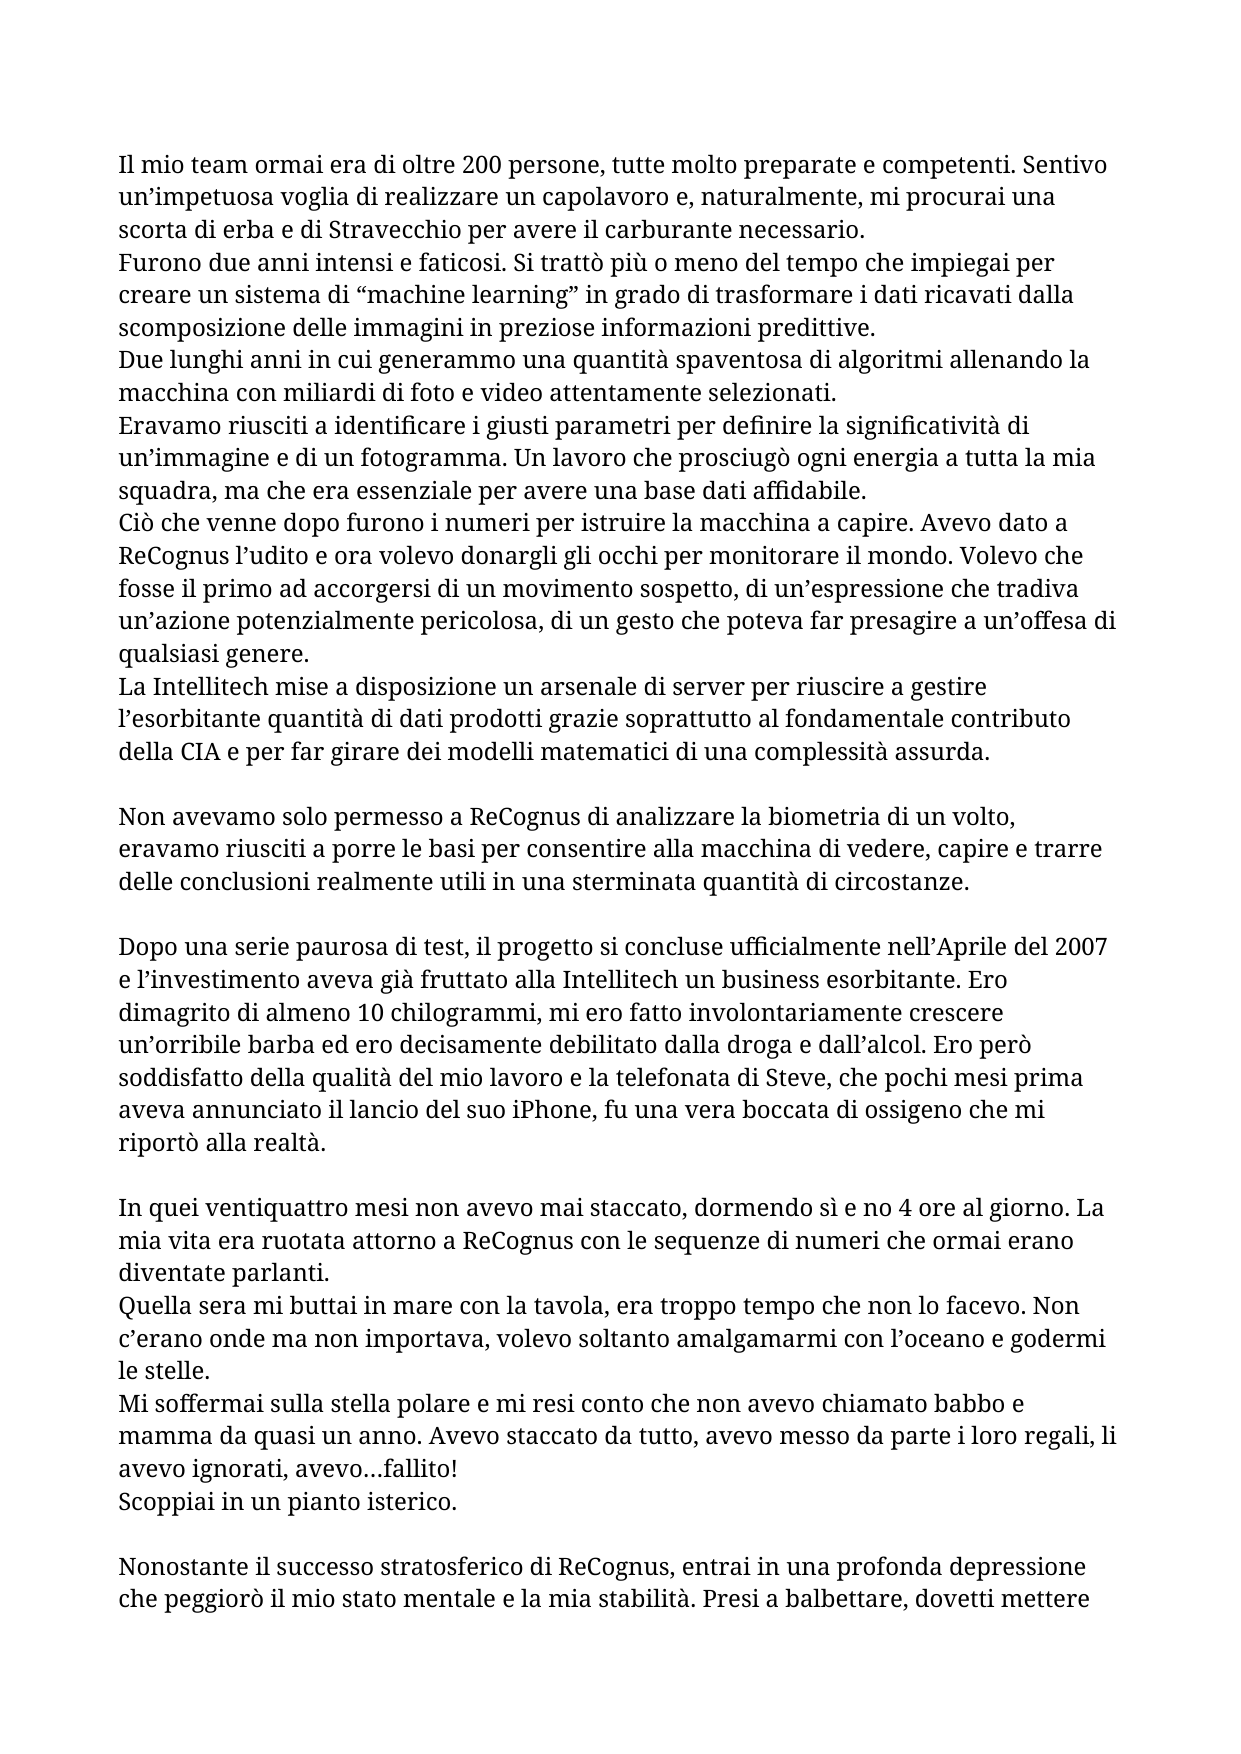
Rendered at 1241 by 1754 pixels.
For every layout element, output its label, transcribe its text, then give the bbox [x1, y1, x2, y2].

text Due lunghi anni in cui generammo una quantità spaventosa di algoritmi allenando la macchina con miliardi di foto e video attentamente selezionati. [118, 343, 1122, 408]
text Mi soffermai sulla stella polare e mi resi conto che non avevo chiamato babbo e mamma da quasi un anno. Avevo staccato da tutto, avevo messo da parte i loro regali, li avevo ignorati, avevo…fallito! [118, 1387, 1122, 1484]
text In quei ventiquattro mesi non avevo mai staccato, dormendo sì e no 4 ore al giorno. La mia vita era ruotata attorno a ReCognus con le sequenze di numeri che ormai erano diventate parlanti. [118, 1191, 1122, 1289]
text Il mio team ormai era di oltre 200 persone, tutte molto preparate e competenti. Sentivo un’impetuosa voglia di realizzare un capolavoro e, naturalmente, mi procurai una scorta di erba e di Stravecchio per avere il carburante necessario. [118, 148, 1122, 245]
text Ciò che venne dopo furono i numeri per istruire la macchina a capire. Avevo dato a ReCognus l’udito e ora volevo donargli gli occhi per monitorare il mondo. Volevo che fosse il primo ad accorgersi di un movimento sospetto, di un’espressione che tradiva un’azione potenzialmente pericolosa, di un gesto che poteva far presagire a un’offesa di qualsiasi genere. [118, 506, 1122, 669]
text Scoppiai in un pianto isterico. [118, 1484, 1122, 1517]
text Furono due anni intensi e faticosi. Si trattò più o meno del tempo che impiegai per creare un sistema di “machine learning” in grado di trasformare i dati ricavati dalla scomposizione delle immagini in preziose informazioni predittive. [118, 245, 1122, 343]
text La Intellitech mise a disposizione un arsenale di server per riuscire a gestire l’esorbitante quantità di dati prodotti grazie soprattutto al fondamentale contributo della CIA e per far girare dei modelli matematici di una complessità assurda. [118, 669, 1122, 767]
text Nonostante il successo stratosferico di ReCognus, entrai in una profonda depressione che peggiorò il mio stato mentale e la mia stabilità. Presi a balbettare, dovetti mettere [118, 1549, 1122, 1615]
text Non avevamo solo permesso a ReCognus di analizzare la biometria di un volto, eravamo riusciti a porre le basi per consentire alla macchina di vedere, capire e trarre delle conclusioni realmente utili in una sterminata quantità di circostanze. [118, 800, 1122, 897]
text Dopo una serie paurosa di test, il progetto si concluse ufficialmente nell’Aprile del 2007 e l’investimento aveva già fruttato alla Intellitech un business esorbitante. Ero dimagrito di almeno 10 chilogrammi, mi ero fatto involontariamente crescere un’orribile barba ed ero decisamente debilitato dalla droga e dall’alcol. Ero però soddisfatto della qualità del mio lavoro e la telefonata di Steve, che pochi mesi prima aveva annunciato il lancio del suo iPhone, fu una vera boccata di ossigeno che mi riportò alla realtà. [118, 930, 1122, 1158]
text Quella sera mi buttai in mare con la tavola, era troppo tempo che non lo facevo. Non c’erano onde ma non importava, volevo soltanto amalgamarmi con l’oceano e godermi le stelle. [118, 1289, 1122, 1387]
text Eravamo riusciti a identificare i giusti parametri per definire la significatività di un’immagine e di un fotogramma. Un lavoro che prosciugò ogni energia a tutta la mia squadra, ma che era essenziale per avere una base dati affidabile. [118, 408, 1122, 506]
